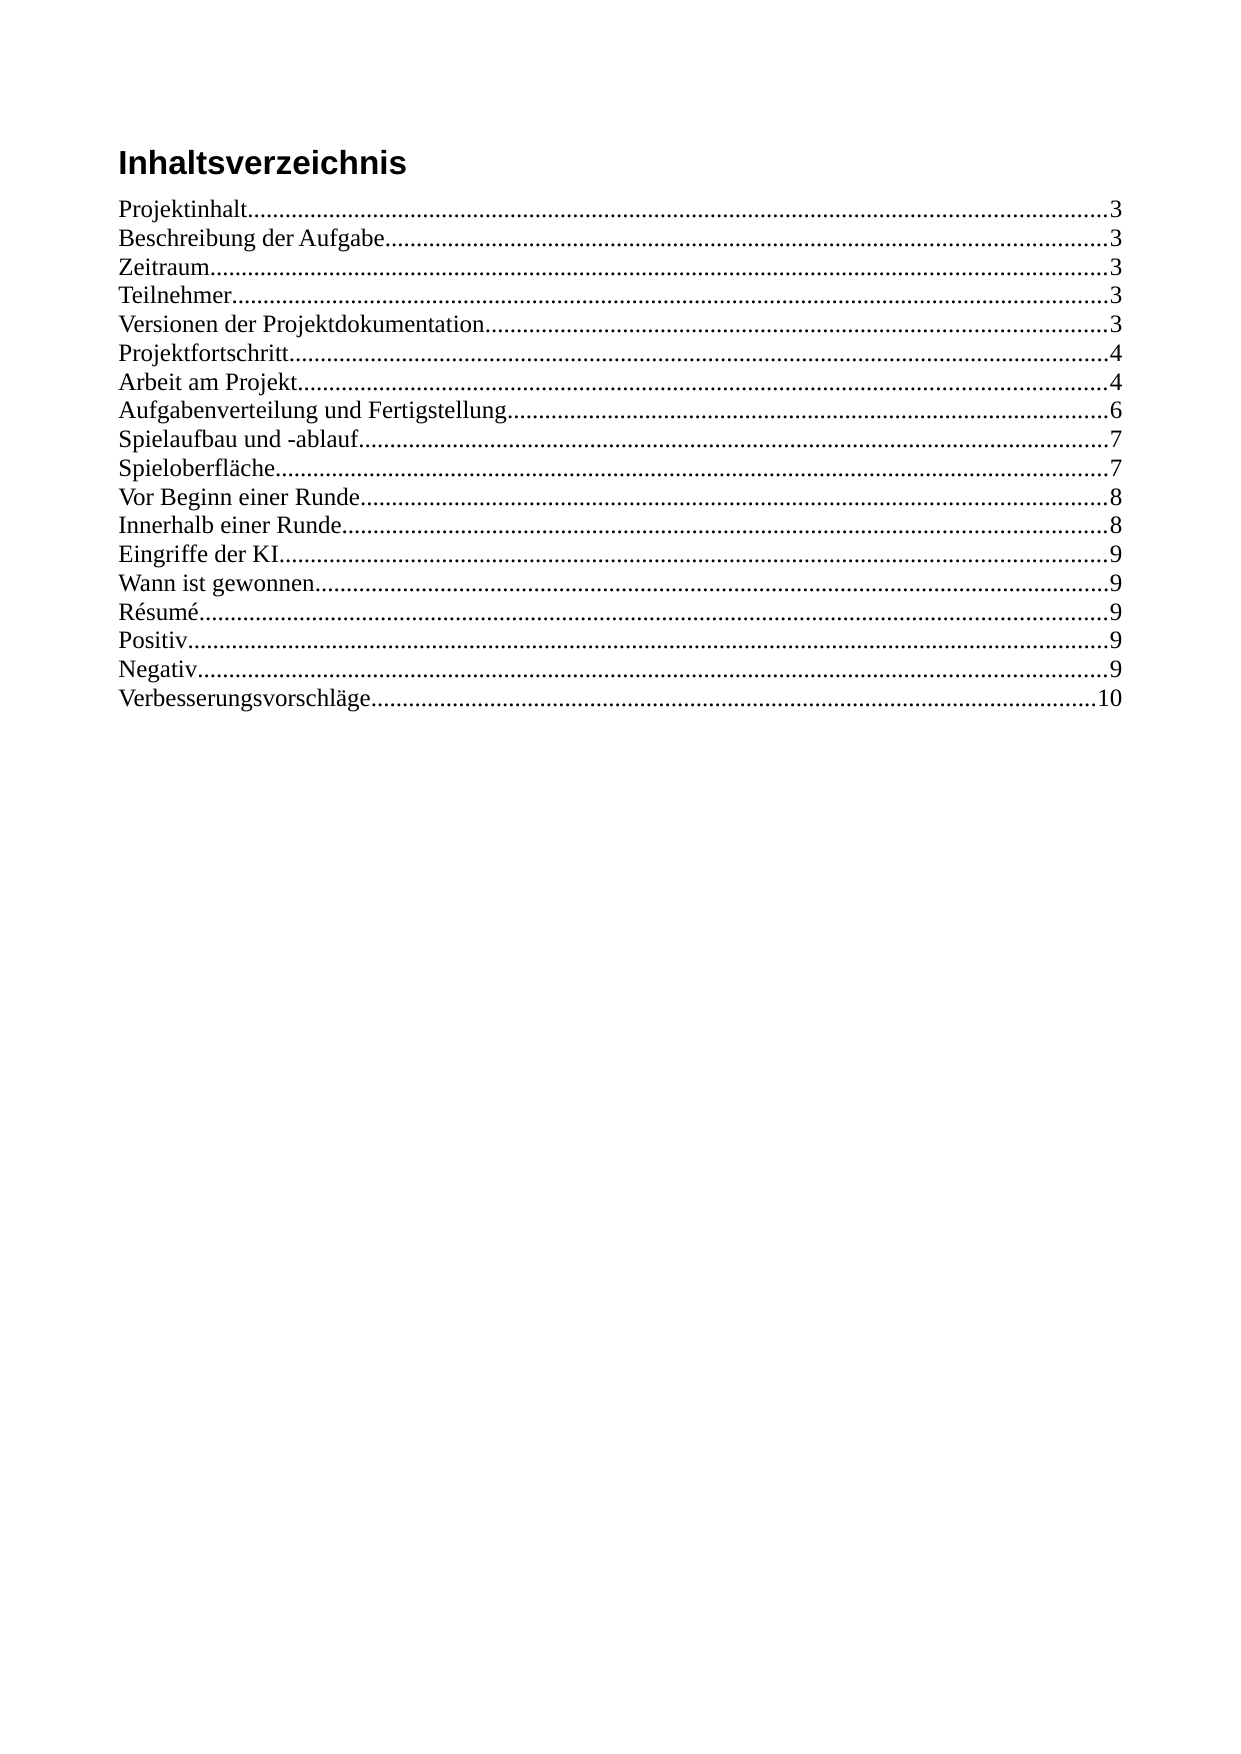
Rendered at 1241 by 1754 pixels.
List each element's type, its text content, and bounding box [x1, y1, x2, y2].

subtitle Inhaltsverzeichnis [118, 143, 1122, 182]
text Negativ 9 [118, 654, 1122, 683]
text Eingriffe der KI 9 [118, 539, 1122, 568]
text Innerhalb einer Runde 8 [118, 510, 1122, 539]
text Arbeit am Projekt 4 [118, 367, 1122, 395]
text Verbesserungsvorschläge 10 [118, 683, 1122, 712]
text Spielaufbau und -ablauf 7 [118, 424, 1122, 453]
text Zeitraum 3 [118, 252, 1122, 280]
text Teilnehmer 3 [118, 280, 1122, 309]
text Beschreibung der Aufgabe 3 [118, 223, 1122, 252]
text Spieloberfläche 7 [118, 453, 1122, 482]
text Projektinhalt 3 [118, 194, 1122, 223]
text Aufgabenverteilung und Fertigstellung 6 [118, 395, 1122, 424]
text Versionen der Projektdokumentation 3 [118, 309, 1122, 338]
text Vor Beginn einer Runde 8 [118, 482, 1122, 510]
text Wann ist gewonnen 9 [118, 568, 1122, 597]
text Résumé 9 [118, 597, 1122, 625]
text Projektfortschritt 4 [118, 338, 1122, 367]
text Positiv 9 [118, 625, 1122, 654]
